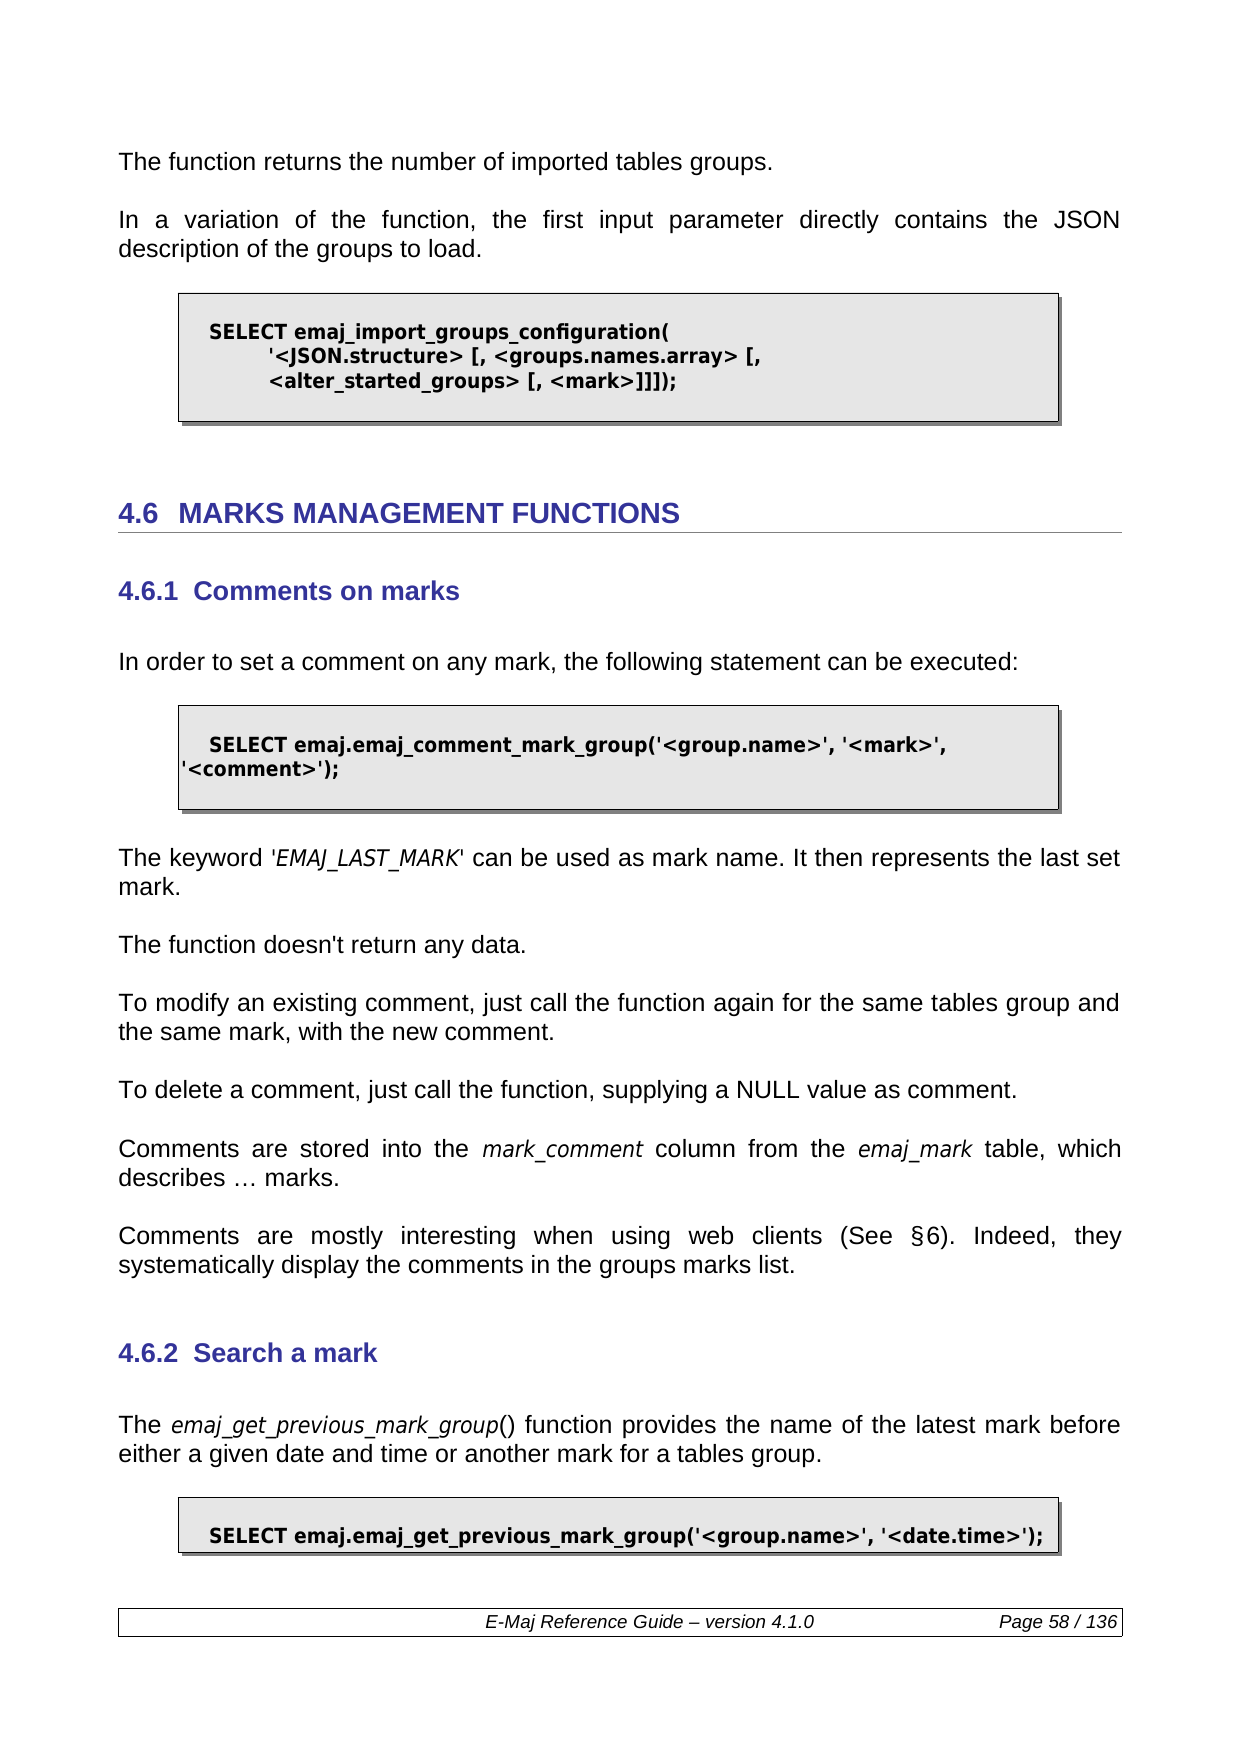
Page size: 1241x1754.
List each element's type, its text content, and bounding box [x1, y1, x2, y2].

subtitle Search a mark [118, 1337, 1122, 1368]
text SELECT emaj.emaj_comment_mark_group('<group.name>', '<mark>', '<comment>'); [179, 730, 1058, 779]
text In order to set a comment on any mark, the following statement can be executed: [118, 647, 1122, 676]
text Comments are mostly interesting when using web clients (See §6). Indeed, they systematically display the comments in the groups marks list. [118, 1221, 1122, 1279]
text The function doesn't return any data. [118, 930, 1122, 959]
text SELECT emaj.emaj_get_previous_mark_group('<group.name>', '<date.time>'); [179, 1521, 1058, 1552]
subtitle Marks management functions [118, 496, 1122, 532]
text The emaj_get_previous_mark_group() function provides the name of the latest mark before either a given date and time or another mark for a tables group. [118, 1409, 1122, 1468]
text SELECT emaj_import_groups_configuration( '<JSON.structure> [, <groups.names.array> [, <alter_started_groups> [, <mark>]]]); [179, 317, 1058, 390]
text To modify an existing comment, just call the function again for the same tables group and the same mark, with the new comment. [118, 988, 1122, 1046]
text Comments are stored into the mark_comment column from the emaj_mark table, which describes … marks. [118, 1133, 1122, 1192]
text In a variation of the function, the first input parameter directly contains the JSON description of the groups to load. [118, 205, 1122, 263]
text The function returns the number of imported tables groups. [118, 147, 1122, 176]
text The keyword 'EMAJ_LAST_MARK' can be used as mark name. It then represents the last set mark. [118, 843, 1122, 901]
text To delete a comment, just call the function, supplying a NULL value as comment. [118, 1075, 1122, 1104]
subtitle Comments on marks [118, 574, 1122, 606]
